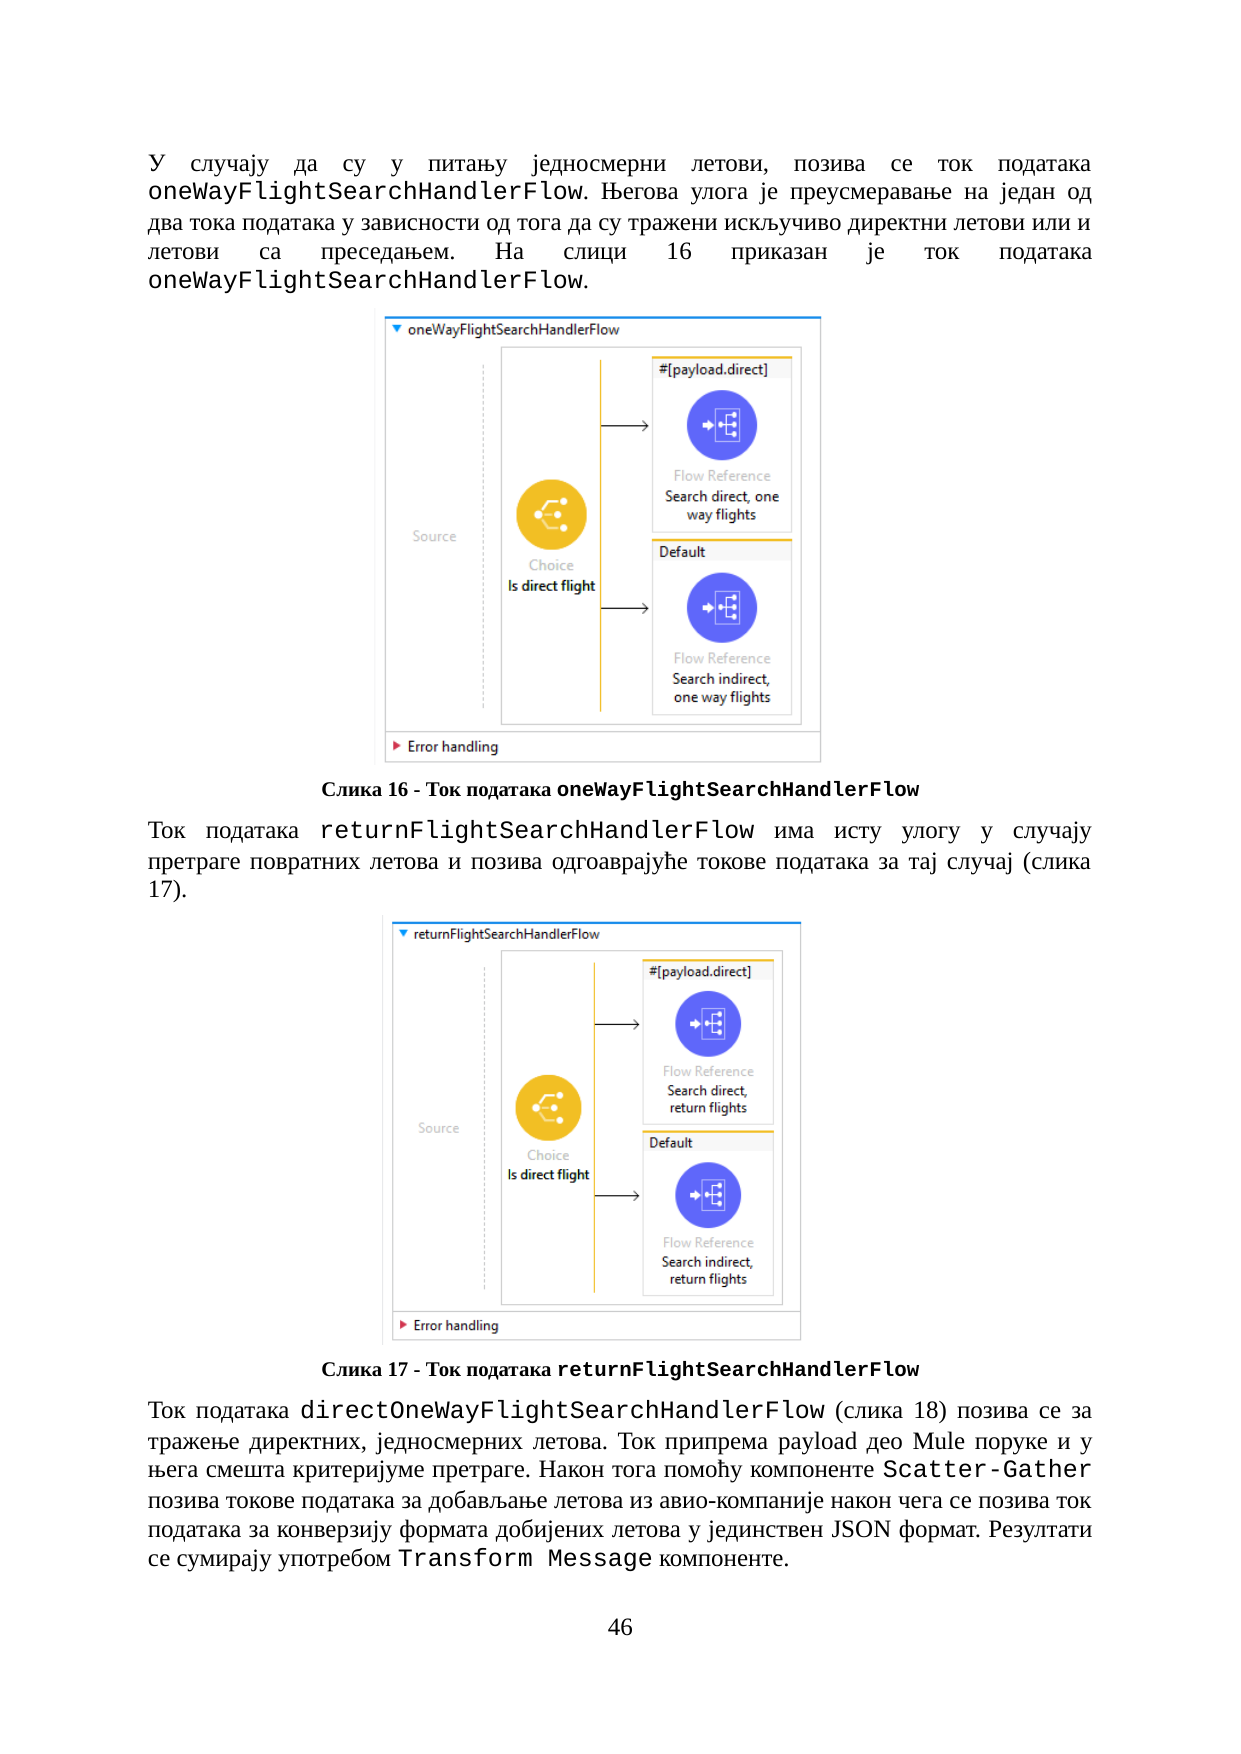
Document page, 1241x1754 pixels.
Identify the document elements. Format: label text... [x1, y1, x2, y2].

text Ток података returnFlightSearchHandlerFlow има исту улогу у случају претраге повратних летова и позива одгоаврајуће токове података за тај случај (слика 17). [148, 815, 1092, 903]
text Ток података directOneWayFlightSearchHandlerFlow (слика 18) позива се за тражење директних, једносмерних летова. Ток припрема payload део Mule поруке и у њега смешта критеријуме претраге. Након тога помоћу компоненте Scatter-Gather позива токове података за добављање летова из авио-компаније након чега се позива ток података за конверзију формата добијених летова у јединствен JSON формат. Резултати се сумирају употребом Transform Message компоненте. [148, 1395, 1092, 1574]
picture [374, 308, 866, 765]
picture [382, 915, 859, 1345]
text У случају да су у питању једносмерни летови, позива се ток података oneWayFlightSearchHandlerFlow. Његова улога је преусмеравање на један од два тока података у зависности од тога да су тражени искључиво директни летови или и летови са преседањем. На слици 16 приказан је ток података oneWayFlightSearchHandlerFlow. [148, 148, 1092, 296]
text Слика 16 - Ток података oneWayFlightSearchHandlerFlow [148, 777, 1092, 802]
text Слика 17 - Ток података returnFlightSearchHandlerFlow [148, 1357, 1092, 1382]
